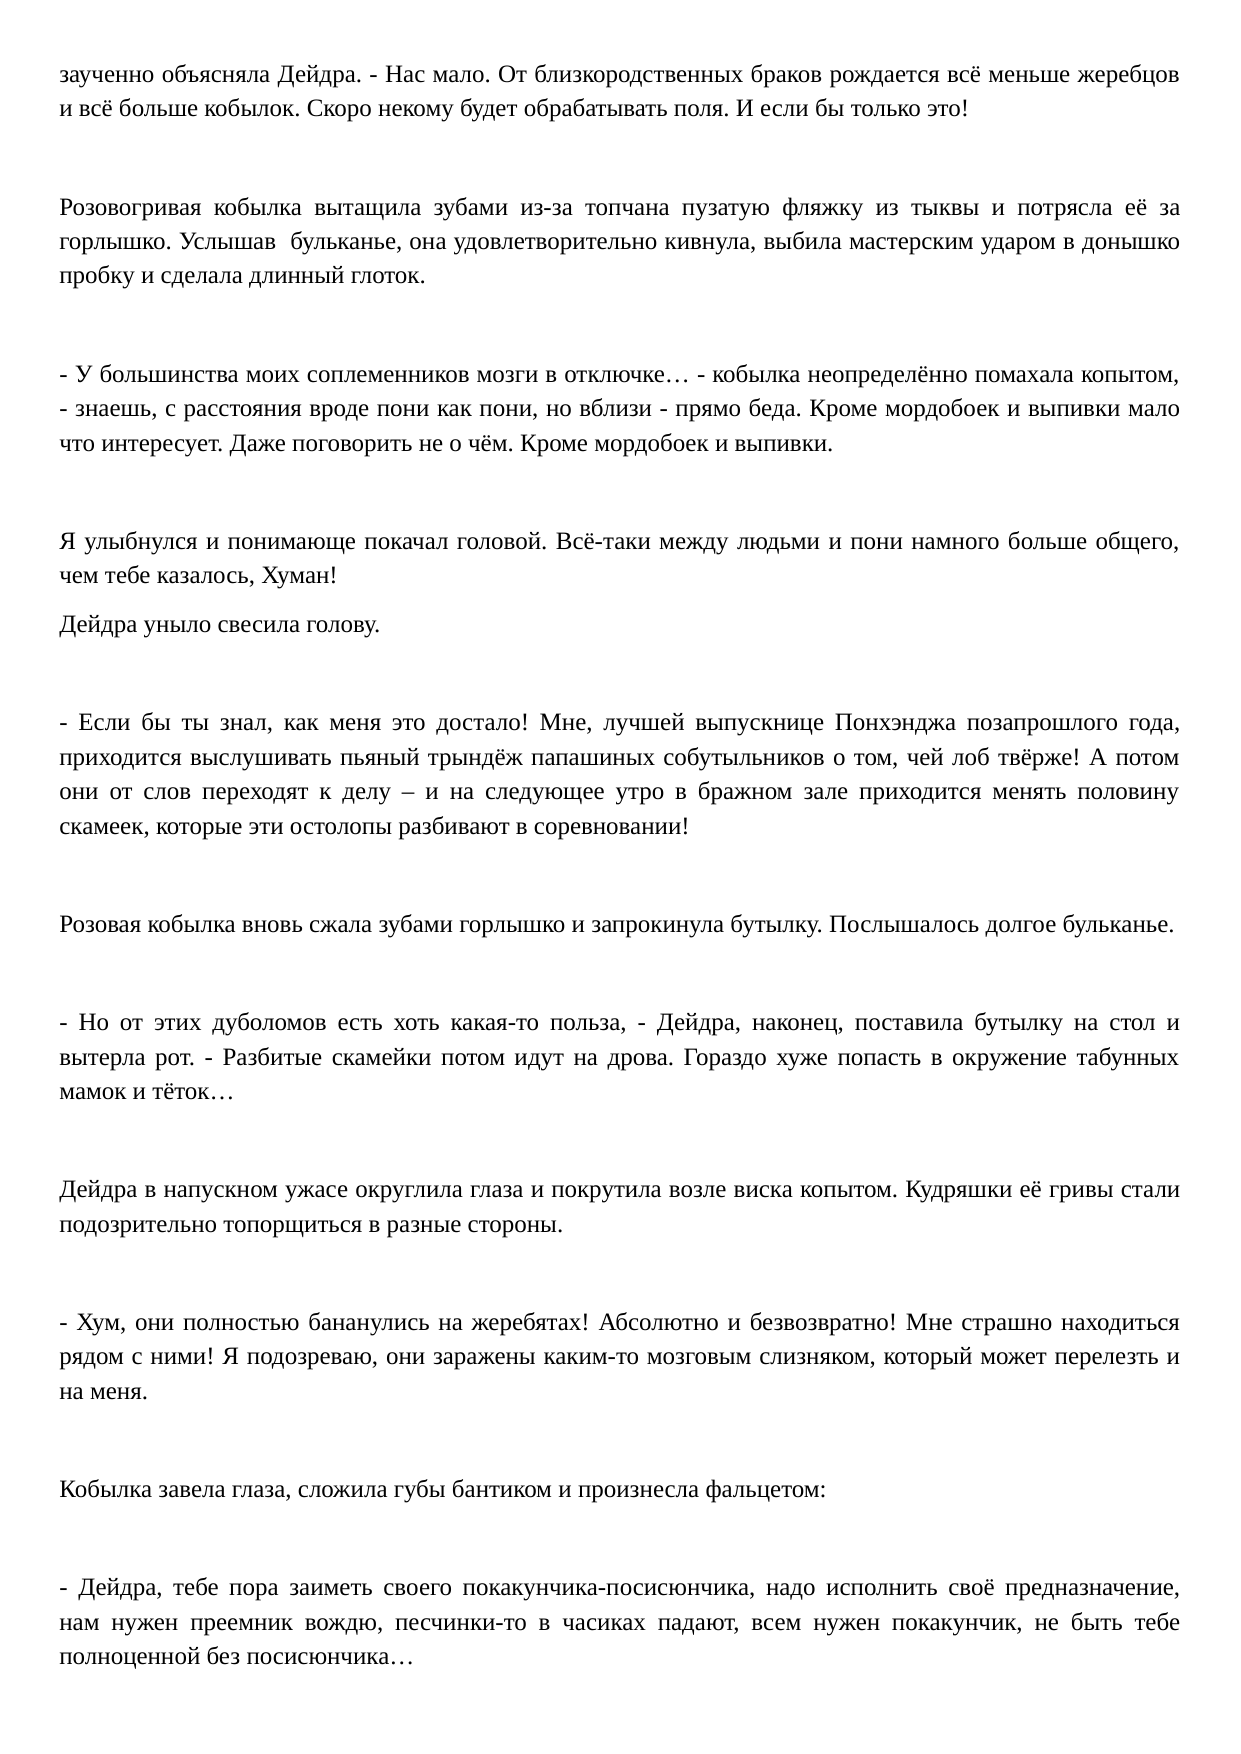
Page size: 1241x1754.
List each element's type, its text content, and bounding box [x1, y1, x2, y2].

text Дейдра в напускном ужасе округлила глаза и покрутила возле виска копытом. Кудряшки её гривы стали подозрительно топорщиться в разные стороны. [59, 1174, 1181, 1237]
text Я улыбнулся и понимающе покачал головой. Всё-таки между людьми и пони намного больше общего, чем тебе казалось, Хуман! [59, 526, 1181, 589]
text - Хум, они полностью бананулись на жеребятах! Абсолютно и безвозвратно! Мне страшно находиться рядом с ними! Я подозреваю, они заражены каким-то мозговым слизняком, который может перелезть и на меня. [59, 1307, 1181, 1404]
text Дейдра уныло свесила голову. [59, 609, 1181, 638]
text - Дейдра, тебе пора заиметь своего покакунчика-посисюнчика, надо исполнить своё предназначение, нам нужен преемник вождю, песчинки-то в часиках падают, всем нужен покакунчик, не быть тебе полноценной без посисюнчика… [59, 1572, 1181, 1670]
text Кобылка завела глаза, сложила губы бантиком и произнесла фальцетом: [59, 1474, 1181, 1503]
text Розовая кобылка вновь сжала зубами горлышко и запрокинула бутылку. Послышалось долгое бульканье. [59, 909, 1181, 938]
text - Если бы ты знал, как меня это достало! Мне, лучшей выпускнице Понхэнджа позапрошлого года, приходится выслушивать пьяный трындёж папашиных собутыльников о том, чей лоб твёрже! А потом они от слов переходят к делу – и на следующее утро в бражном зале приходится менять половину скамеек, которые эти остолопы разбивают в соревновании! [59, 707, 1181, 840]
text Розовогривая кобылка вытащила зубами из-за топчана пузатую фляжку из тыквы и потрясла её за горлышко. Услышав бульканье, она удовлетворительно кивнула, выбила мастерским ударом в донышко пробку и сделала длинный глоток. [59, 192, 1181, 289]
text - У большинства моих соплеменников мозги в отключке… - кобылка неопределённо помахала копытом, - знаешь, с расстояния вроде пони как пони, но вблизи - прямо беда. Кроме мордобоек и выпивки мало что интересует. Даже поговорить не о чём. Кроме мордобоек и выпивки. [59, 359, 1181, 456]
text - Но от этих дуболомов есть хоть какая-то польза, - Дейдра, наконец, поставила бутылку на стол и вытерла рот. - Разбитые скамейки потом идут на дрова. Гораздо хуже попасть в окружение табунных мамок и тёток… [59, 1007, 1181, 1105]
text - заученно объясняла Дейдра. - Нас мало. От близкородственных браков рождается всё меньше жеребцов и всё больше кобылок. Скоро некому будет обрабатывать поля. И если бы только это! [59, 59, 1181, 122]
